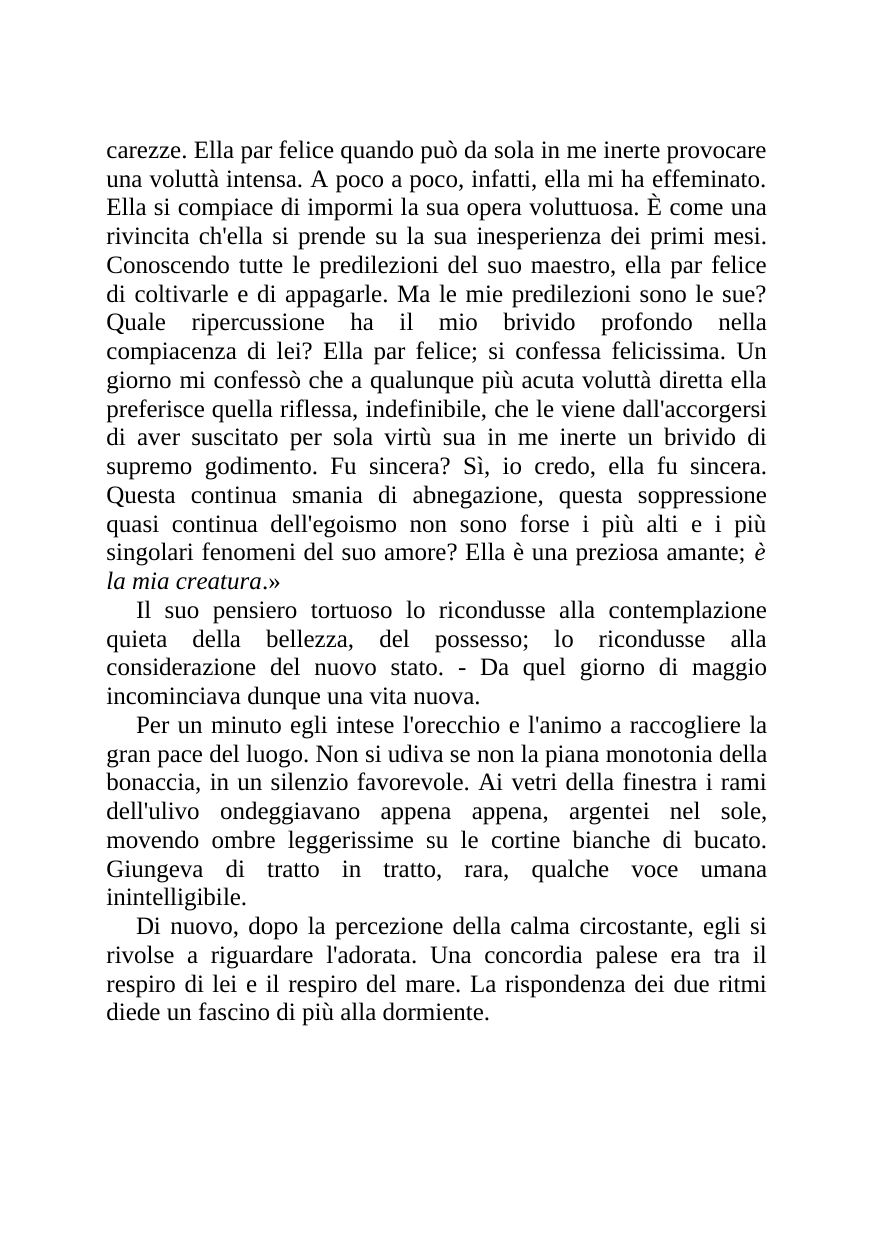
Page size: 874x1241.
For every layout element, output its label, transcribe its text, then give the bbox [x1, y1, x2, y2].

text Per un minuto egli intese l'orecchio e l'animo a raccogliere la gran pace del luogo. Non si udiva se non la piana monotonia della bonaccia, in un silenzio favorevole. Ai vetri della finestra i rami dell'ulivo ondeggiavano appena appena, argentei nel sole, movendo ombre leggerissime su le cortine bianche di bucato. Giungeva di tratto in tratto, rara, qualche voce umana inintelligibile. [106, 710, 768, 911]
text carezze. Ella par felice quando può da sola in me inerte provocare una voluttà intensa. A poco a poco, infatti, ella mi ha effeminato. Ella si compiace di impormi la sua opera voluttuosa. È come una rivincita ch'ella si prende su la sua inesperienza dei primi mesi. Conoscendo tutte le predilezioni del suo maestro, ella par felice di coltivarle e di appagarle. Ma le mie predilezioni sono le sue? Quale ripercussione ha il mio brivido profondo nella compiacenza di lei? Ella par felice; si confessa felicissima. Un giorno mi confessò che a qualunque più acuta voluttà diretta ella preferisce quella riflessa, indefinibile, che le viene dall'accorgersi di aver suscitato per sola virtù sua in me inerte un brivido di supremo godimento. Fu sincera? Sì, io credo, ella fu sincera. Questa continua smania di abnegazione, questa soppressione quasi continua dell'egoismo non sono forse i più alti e i più singolari fenomeni del suo amore? Ella è una preziosa amante; è la mia creatura.» [106, 135, 768, 595]
text Di nuovo, dopo la percezione della calma circostante, egli si rivolse a riguardare l'adorata. Una concordia palese era tra il respiro di lei e il respiro del mare. La rispondenza dei due ritmi diede un fascino di più alla dormiente. [106, 911, 768, 1026]
text Il suo pensiero tortuoso lo ricondusse alla contemplazione quieta della bellezza, del possesso; lo ricondusse alla considerazione del nuovo stato. - Da quel giorno di maggio incominciava dunque una vita nuova. [106, 595, 768, 710]
